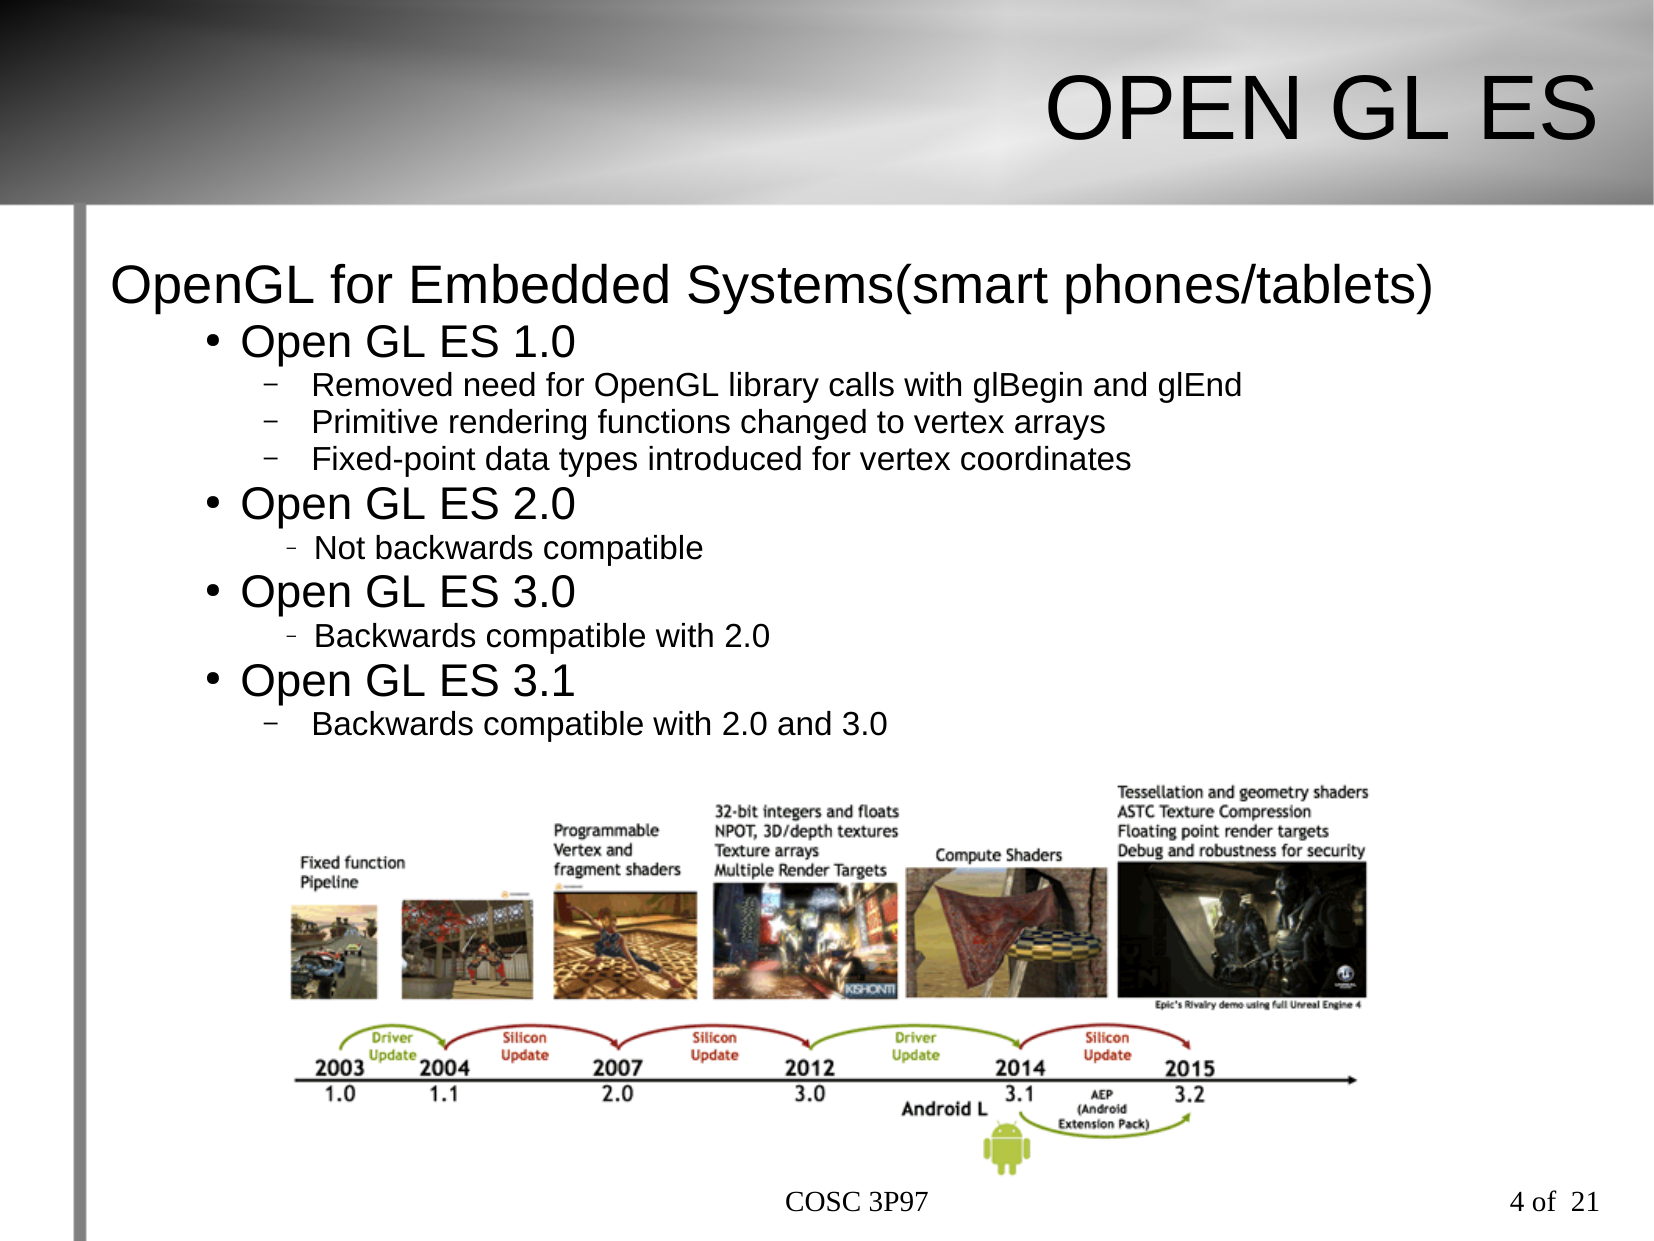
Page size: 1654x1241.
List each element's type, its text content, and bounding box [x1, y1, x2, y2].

title OPEN GL ES [112, 13, 1601, 201]
list OpenGL for Embedded Systems(smart phones/tablets) Open GL ES 1.0 Removed need for OpenGL library calls with glBegin and glEnd Primitive rendering functions changed to vertex arrays Fixed-point data types introduced for vertex coordinates Open GL ES 2.0 Not backwards compatible Open GL ES 3.0 Backwards compatible with 2.0 Open GL ES 3.1 Backwards compatible with 2.0 and 3.0 [75, 255, 1636, 751]
picture [0, 0, 1654, 1241]
